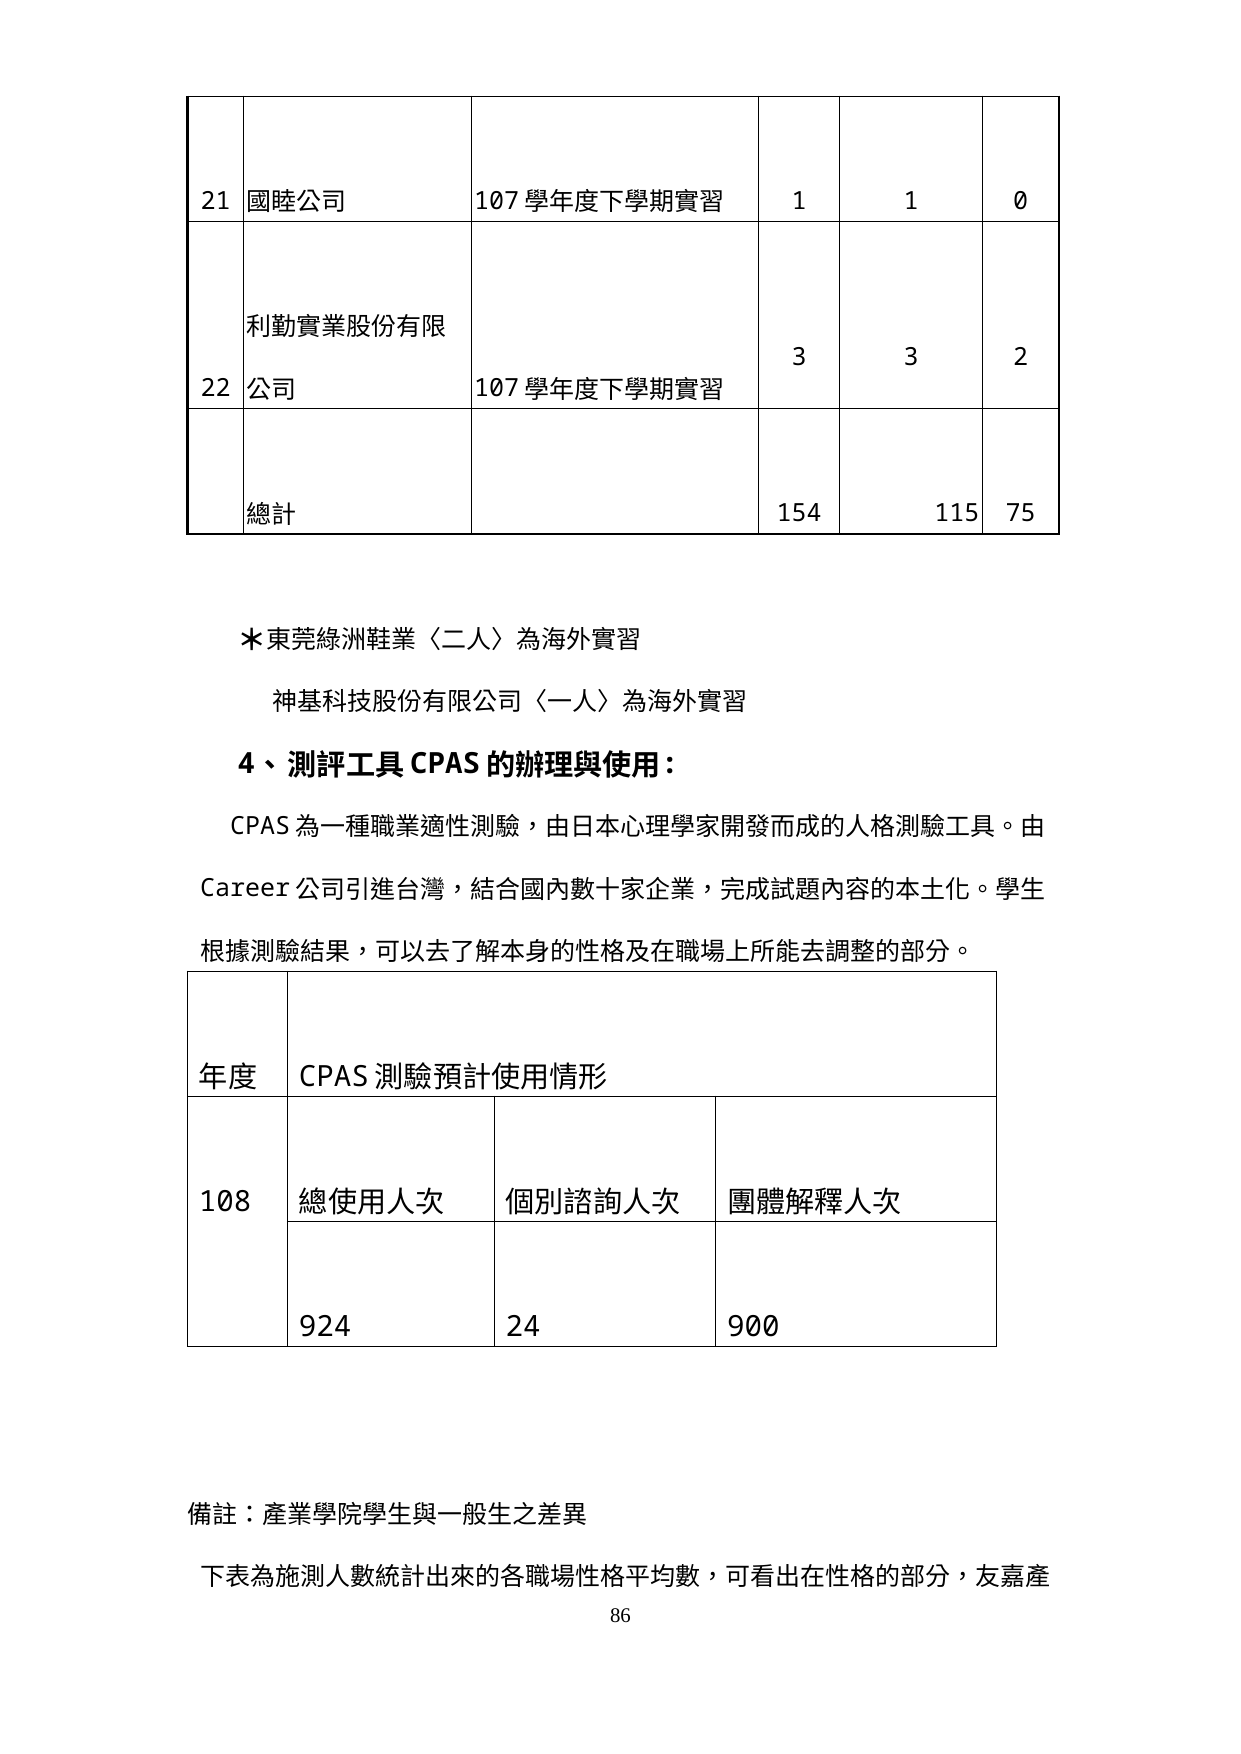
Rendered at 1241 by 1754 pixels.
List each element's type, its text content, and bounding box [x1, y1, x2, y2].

table_cell 924 [288, 1222, 494, 1346]
table_cell 2 [983, 222, 1058, 408]
table_cell 900 [716, 1222, 996, 1346]
table_cell 總使用人次 [288, 1097, 494, 1221]
table_cell [472, 409, 758, 533]
table_cell 團體解釋人次 [716, 1097, 996, 1221]
table_cell 1 [840, 97, 982, 221]
table_cell 108 [188, 1097, 287, 1346]
table_cell 154 [759, 409, 839, 533]
table_header CPAS測驗預計使用情形 [288, 972, 996, 1096]
table_cell 115 [840, 409, 982, 533]
table_cell 24 [495, 1222, 715, 1346]
list 測評工具CPAS的辦理與使用: [237, 721, 1053, 783]
text 下表為施測人數統計出來的各職場性格平均數，可看出在性格的部分，友嘉產 [200, 1533, 1053, 1596]
table_cell 0 [983, 97, 1058, 221]
table_cell 107學年度下學期實習 [472, 222, 758, 408]
table_header 年度 [188, 972, 287, 1096]
table_cell 3 [840, 222, 982, 408]
text ＊東莞綠洲鞋業〈二人〉為海外實習 [237, 596, 1053, 658]
table_cell 21 [189, 97, 243, 221]
text 神基科技股份有限公司〈一人〉為海外實習 [237, 658, 1053, 721]
table_cell 國睦公司 [244, 97, 471, 221]
table_cell 1 [759, 97, 839, 221]
text CPAS為一種職業適性測驗，由日本心理學家開發而成的人格測驗工具。由Career公司引進台灣，結合國內數十家企業，完成試題內容的本土化。學生根據測驗結果，可以去了解本身的性格及在職場上所能去調整的部分。 [200, 783, 1053, 971]
table_cell 利勤實業股份有限公司 [244, 222, 471, 408]
table_cell 22 [189, 222, 243, 408]
table_cell 個別諮詢人次 [495, 1097, 715, 1221]
table_cell [189, 409, 243, 533]
table_cell 107學年度下學期實習 [472, 97, 758, 221]
table_cell 總計 [244, 409, 471, 533]
text 備註：產業學院學生與一般生之差異 [187, 1471, 1053, 1533]
table_cell 75 [983, 409, 1058, 533]
table_cell 3 [759, 222, 839, 408]
